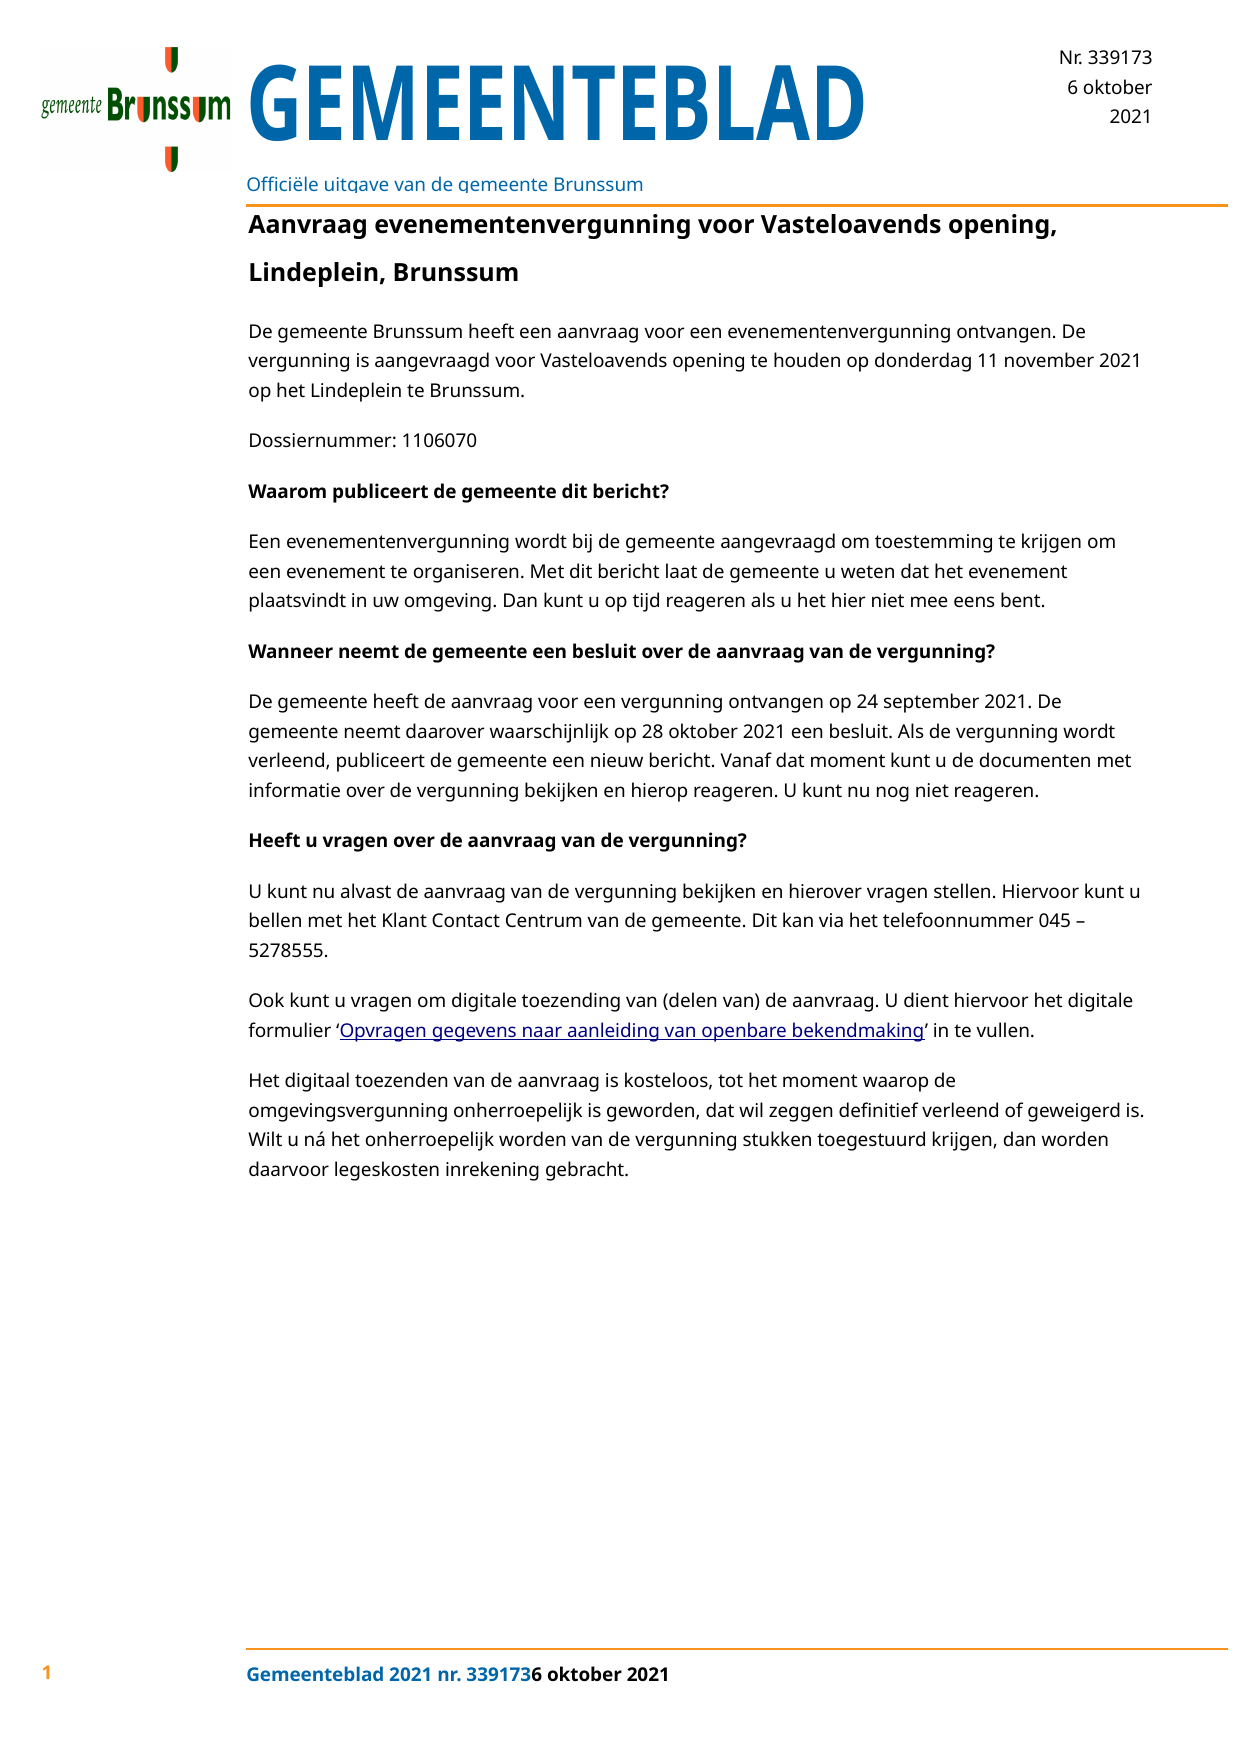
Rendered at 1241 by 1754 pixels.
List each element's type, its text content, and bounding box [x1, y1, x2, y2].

text Wanneer neemt de gemeente een besluit over de aanvraag van de vergunning? [248, 638, 1152, 664]
picture [41, 47, 231, 172]
text Waarom publiceert de gemeente dit bericht? [248, 478, 1152, 504]
text De gemeente Brunssum heeft een aanvraag voor een evenementenvergunning ontvangen. De vergunning is aangevraagd voor Vasteloavends opening te houden op donderdag 11 november 2021 op het Lindeplein te Brunssum. [248, 318, 1152, 403]
text Een evenementenvergunning wordt bij de gemeente aangevraagd om toestemming te krijgen om een evenement te organiseren. Met dit bericht laat de gemeente u weten dat het evenement plaatsvindt in uw omgeving. Dan kunt u op tijd reageren als u het hier niet mee eens bent. [248, 528, 1152, 613]
text Het digitaal toezenden van de aanvraag is kosteloos, tot het moment waarop de omgevingsvergunning onherroepelijk is geworden, dat wil zeggen definitief verleend of geweigerd is. Wilt u ná het onherroepelijk worden van de vergunning stukken toegestuurd krijgen, dan worden daarvoor legeskosten inrekening gebracht. [248, 1067, 1152, 1182]
text De gemeente heeft de aanvraag voor een vergunning ontvangen op 24 september 2021. De gemeente neemt daarover waarschijnlijk op 28 oktober 2021 een besluit. Als de vergunning wordt verleend, publiceert de gemeente een nieuw bericht. Vanaf dat moment kunt u de documenten met informatie over de vergunning bekijken en hierop reageren. U kunt nu nog niet reageren. [248, 688, 1152, 803]
text Ook kunt u vragen om digitale toezending van (delen van) de aanvraag. U dient hiervoor het digitale formulier ‘Opvragen gegevens naar aanleiding van openbare bekendmaking’ in te vullen. [248, 987, 1152, 1043]
text Aanvraag evenementenvergunning voor Vasteloavends opening, Lindeplein, Brunssum [248, 207, 1152, 288]
text Heeft u vragen over de aanvraag van de vergunning? [248, 827, 1152, 853]
text Dossiernummer: 1106070 [248, 427, 1152, 453]
text U kunt nu alvast de aanvraag van de vergunning bekijken en hierover vragen stellen. Hiervoor kunt u bellen met het Klant Contact Centrum van de gemeente. Dit kan via het telefoonnummer 045 – 5278555. [248, 878, 1152, 963]
